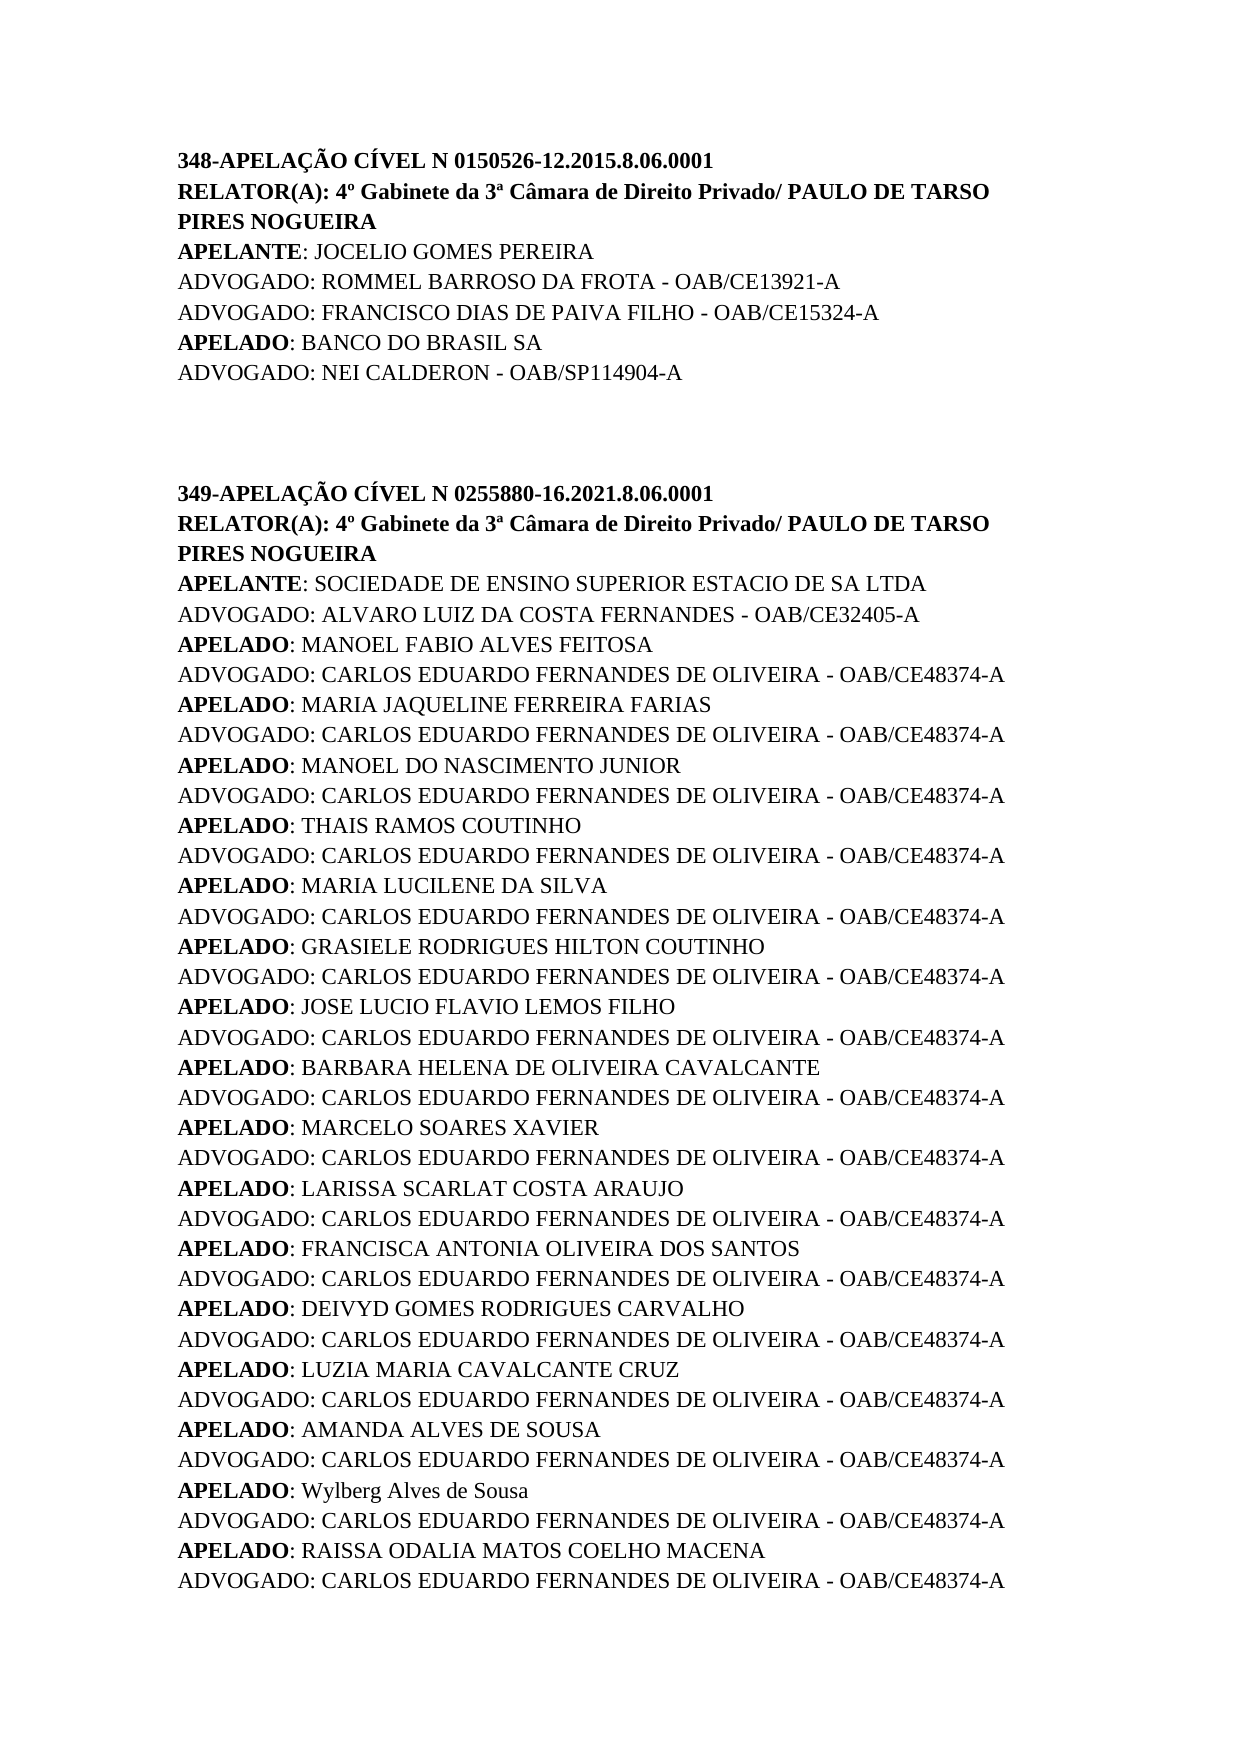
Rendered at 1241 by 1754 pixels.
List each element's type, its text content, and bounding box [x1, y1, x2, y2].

text 348-APELAÇÃO CÍVEL N 0150526-12.2015.8.06.0001 RELATOR(A): 4º Gabinete da 3ª Câmara de Direito Privado/ PAULO DE TARSO PIRES NOGUEIRA APELANTE: JOCELIO GOMES PEREIRA ADVOGADO: ROMMEL BARROSO DA FROTA - OAB/CE13921-A ADVOGADO: FRANCISCO DIAS DE PAIVA FILHO - OAB/CE15324-A APELADO: BANCO DO BRASIL SA ADVOGADO: NEI CALDERON - OAB/SP114904-A 349-APELAÇÃO CÍVEL N 0255880-16.2021.8.06.0001 RELATOR(A): 4º Gabinete da 3ª Câmara de Direito Privado/ PAULO DE TARSO PIRES NOGUEIRA APELANTE: SOCIEDADE DE ENSINO SUPERIOR ESTACIO DE SA LTDA ADVOGADO: ALVARO LUIZ DA COSTA FERNANDES - OAB/CE32405-A APELADO: MANOEL FABIO ALVES FEITOSA ADVOGADO: CARLOS EDUARDO FERNANDES DE OLIVEIRA - OAB/CE48374-A APELADO: MARIA JAQUELINE FERREIRA FARIAS ADVOGADO: CARLOS EDUARDO FERNANDES DE OLIVEIRA - OAB/CE48374-A APELADO: MANOEL DO NASCIMENTO JUNIOR ADVOGADO: CARLOS EDUARDO FERNANDES DE OLIVEIRA - OAB/CE48374-A APELADO: THAIS RAMOS COUTINHO ADVOGADO: CARLOS EDUARDO FERNANDES DE OLIVEIRA - OAB/CE48374-A APELADO: MARIA LUCILENE DA SILVA ADVOGADO: CARLOS EDUARDO FERNANDES DE OLIVEIRA - OAB/CE48374-A APELADO: GRASIELE RODRIGUES HILTON COUTINHO ADVOGADO: CARLOS EDUARDO FERNANDES DE OLIVEIRA - OAB/CE48374-A APELADO: JOSE LUCIO FLAVIO LEMOS FILHO ADVOGADO: CARLOS EDUARDO FERNANDES DE OLIVEIRA - OAB/CE48374-A APELADO: BARBARA HELENA DE OLIVEIRA CAVALCANTE ADVOGADO: CARLOS EDUARDO FERNANDES DE OLIVEIRA - OAB/CE48374-A APELADO: MARCELO SOARES XAVIER ADVOGADO: CARLOS EDUARDO FERNANDES DE OLIVEIRA - OAB/CE48374-A APELADO: LARISSA SCARLAT COSTA ARAUJO ADVOGADO: CARLOS EDUARDO FERNANDES DE OLIVEIRA - OAB/CE48374-A APELADO: FRANCISCA ANTONIA OLIVEIRA DOS SANTOS ADVOGADO: CARLOS EDUARDO FERNANDES DE OLIVEIRA - OAB/CE48374-A APELADO: DEIVYD GOMES RODRIGUES CARVALHO ADVOGADO: CARLOS EDUARDO FERNANDES DE OLIVEIRA - OAB/CE48374-A APELADO: LUZIA MARIA CAVALCANTE CRUZ ADVOGADO: CARLOS EDUARDO FERNANDES DE OLIVEIRA - OAB/CE48374-A APELADO: AMANDA ALVES DE SOUSA ADVOGADO: CARLOS EDUARDO FERNANDES DE OLIVEIRA - OAB/CE48374-A APELADO: Wylberg Alves de Sousa ADVOGADO: CARLOS EDUARDO FERNANDES DE OLIVEIRA - OAB/CE48374-A APELADO: RAISSA ODALIA MATOS COELHO MACENA ADVOGADO: CARLOS EDUARDO FERNANDES DE OLIVEIRA - OAB/CE48374-A [177, 148, 1063, 1594]
